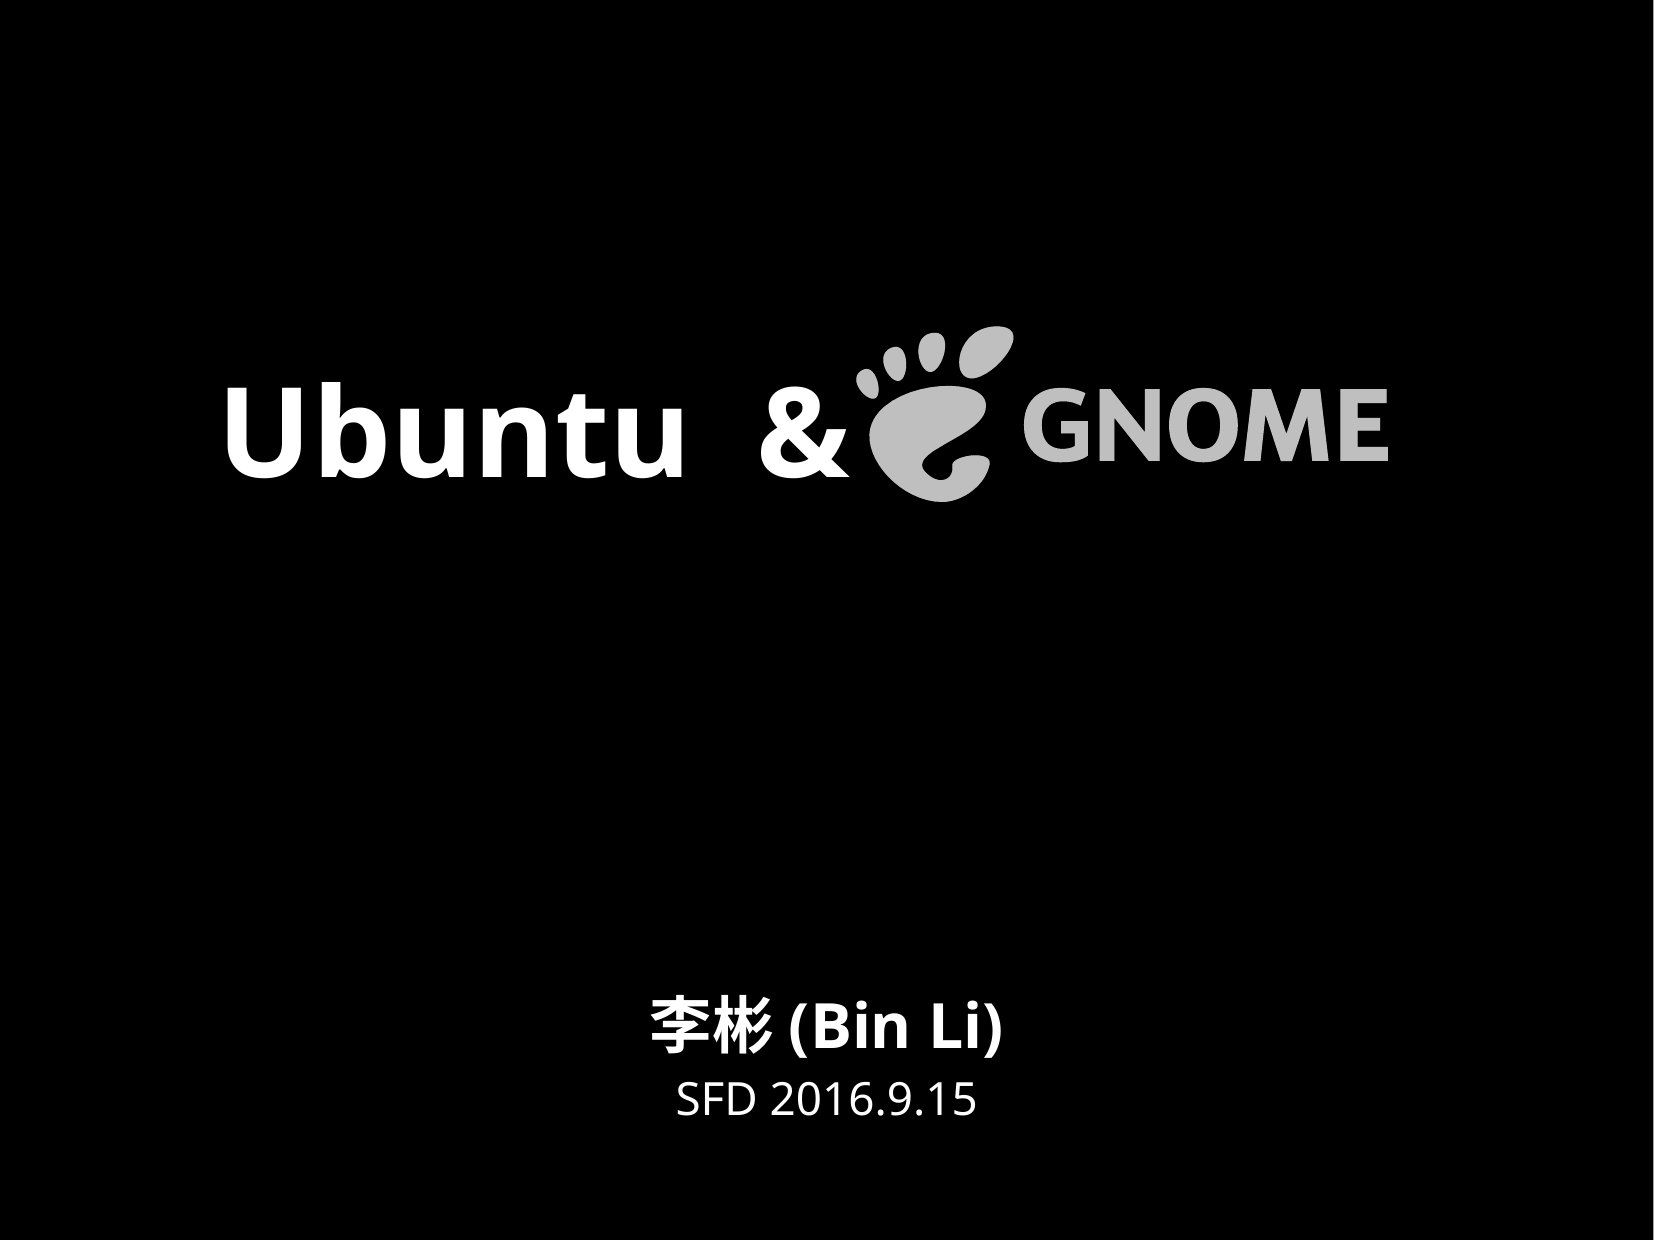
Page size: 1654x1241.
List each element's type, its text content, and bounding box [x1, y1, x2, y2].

text_box [883, 346, 907, 381]
text_box 李彬(Bin Li) SFD 2016.9.15 [118, 974, 1536, 1182]
text_box [1169, 387, 1238, 463]
text_box [869, 385, 990, 502]
text_box [1099, 389, 1160, 461]
text_box [918, 332, 946, 372]
text_box [959, 326, 1014, 379]
text_box [1244, 389, 1329, 462]
text_box [1023, 387, 1088, 463]
text_box Ubuntu & [202, 336, 830, 502]
text_box [856, 368, 879, 399]
text_box [1340, 389, 1388, 461]
